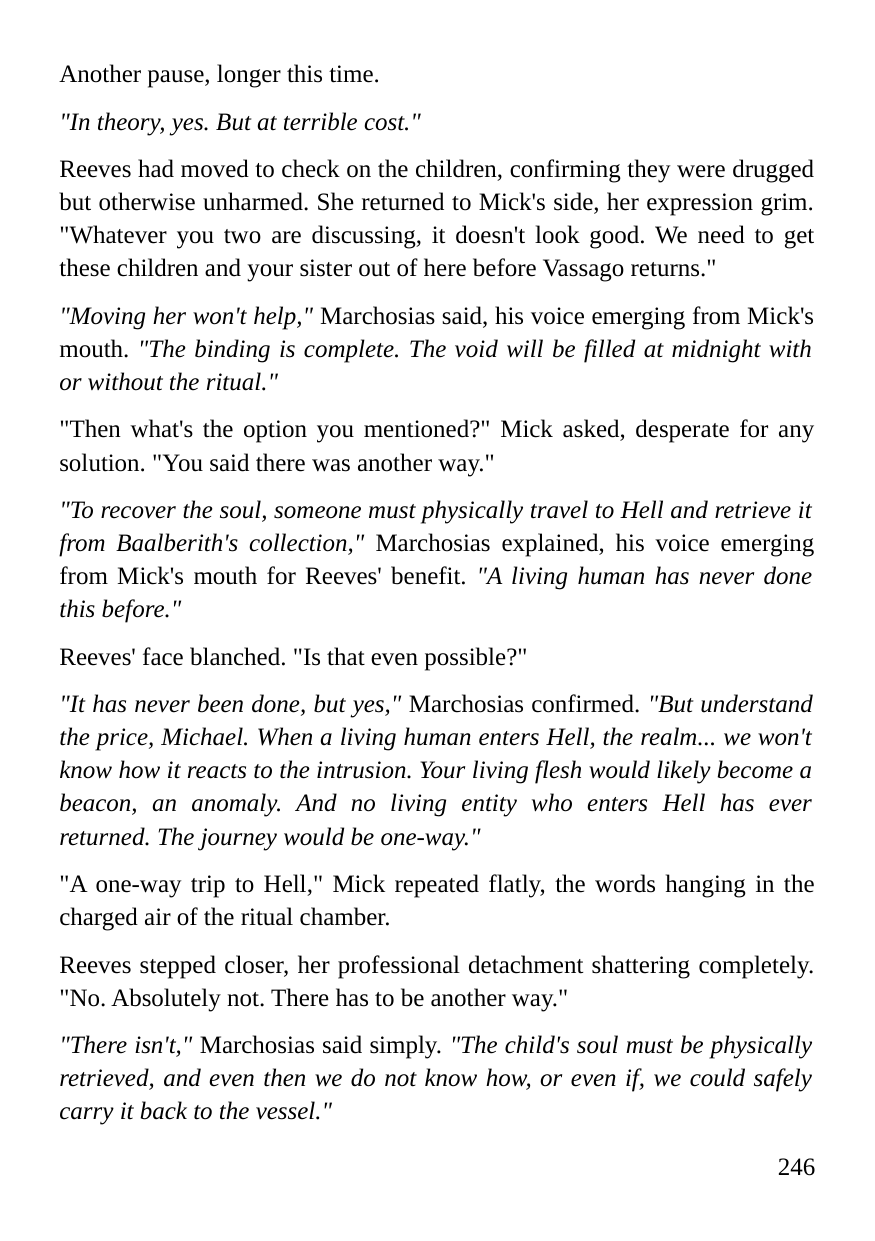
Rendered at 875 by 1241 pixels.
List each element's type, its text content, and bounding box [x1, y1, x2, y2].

text Reeves' face blanched. "Is that even possible?" [59, 642, 815, 671]
text "A one-way trip to Hell," Mick repeated flatly, the words hanging in the charged air of the ritual chamber. [59, 869, 815, 931]
text Reeves had moved to check on the children, confirming they were drugged but otherwise unharmed. She returned to Mick's side, her expression grim. "Whatever you two are discussing, it doesn't look good. We need to get these children and your sister out of here before Vassago returns." [59, 154, 815, 282]
text "It has never been done, but yes," Marchosias confirmed. "But understand the price, Michael. When a living human enters Hell, the realm... we won't know how it reacts to the intrusion. Your living flesh would likely become a beacon, an anomaly. And no living entity who enters Hell has ever returned. The journey would be one-way." [59, 689, 815, 850]
text "There isn't," Marchosias said simply. "The child's soul must be physically retrieved, and even then we do not know how, or even if, we could safely carry it back to the vessel." [59, 1030, 815, 1125]
text Another pause, longer this time. [59, 59, 815, 88]
text "In theory, yes. But at terrible cost." [59, 107, 815, 135]
text Reeves stepped closer, her professional detachment shattering completely. "No. Absolutely not. There has to be another way." [59, 950, 815, 1012]
text "Moving her won't help," Marchosias said, his voice emerging from Mick's mouth. "The binding is complete. The void will be filled at midnight with or without the ritual." [59, 301, 815, 396]
text "Then what's the option you mentioned?" Mick asked, desperate for any solution. "You said there was another way." [59, 414, 815, 476]
text "To recover the soul, someone must physically travel to Hell and retrieve it from Baalberith's collection," Marchosias explained, his voice emerging from Mick's mouth for Reeves' benefit. "A living human has never done this before." [59, 495, 815, 623]
